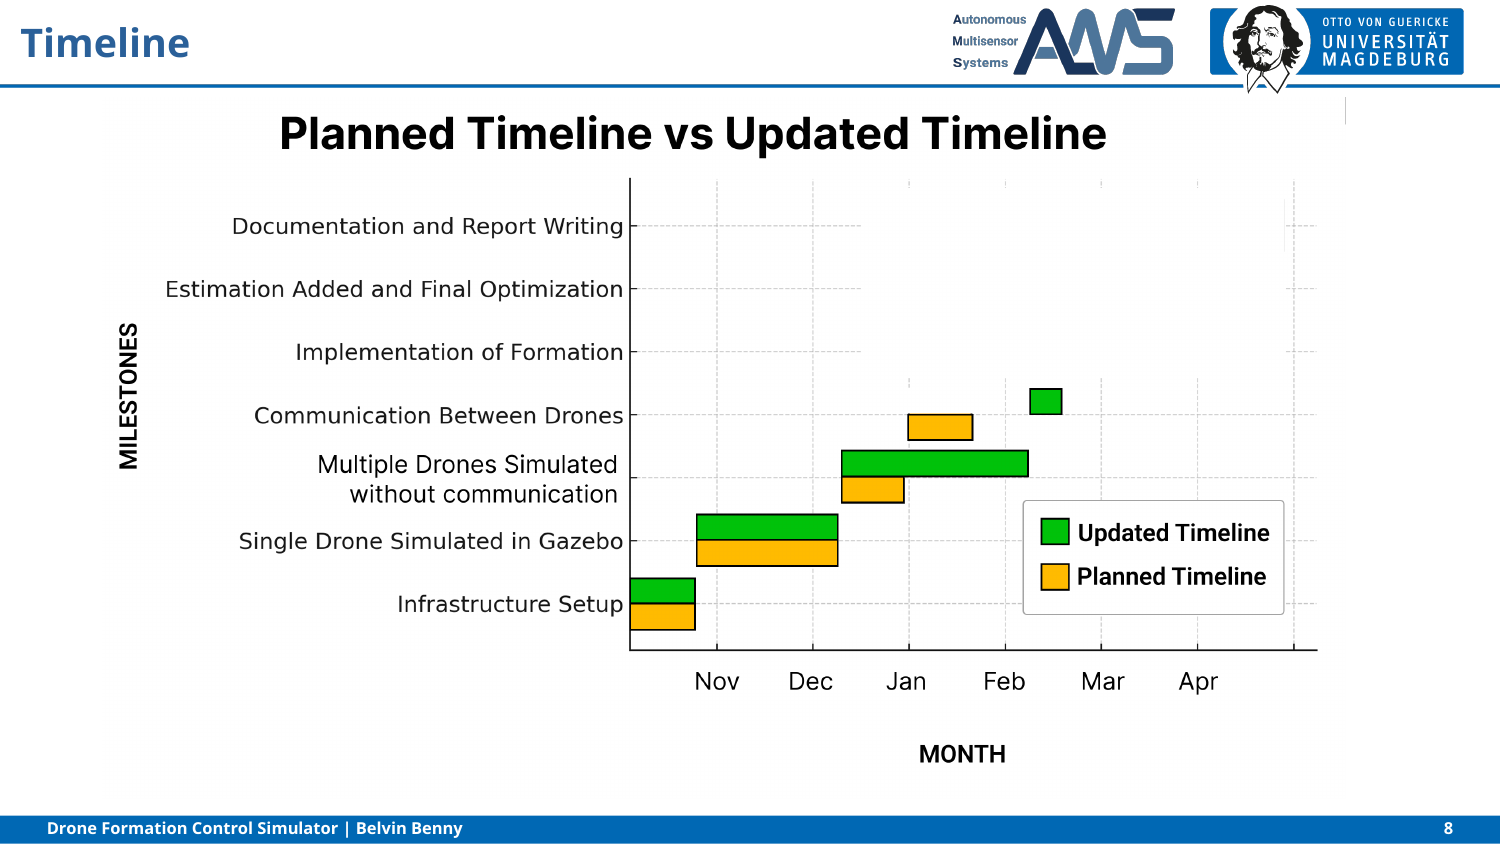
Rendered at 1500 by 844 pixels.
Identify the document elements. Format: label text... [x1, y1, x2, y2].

picture [0, 0, 1500, 799]
title Timeline [0, 0, 943, 86]
